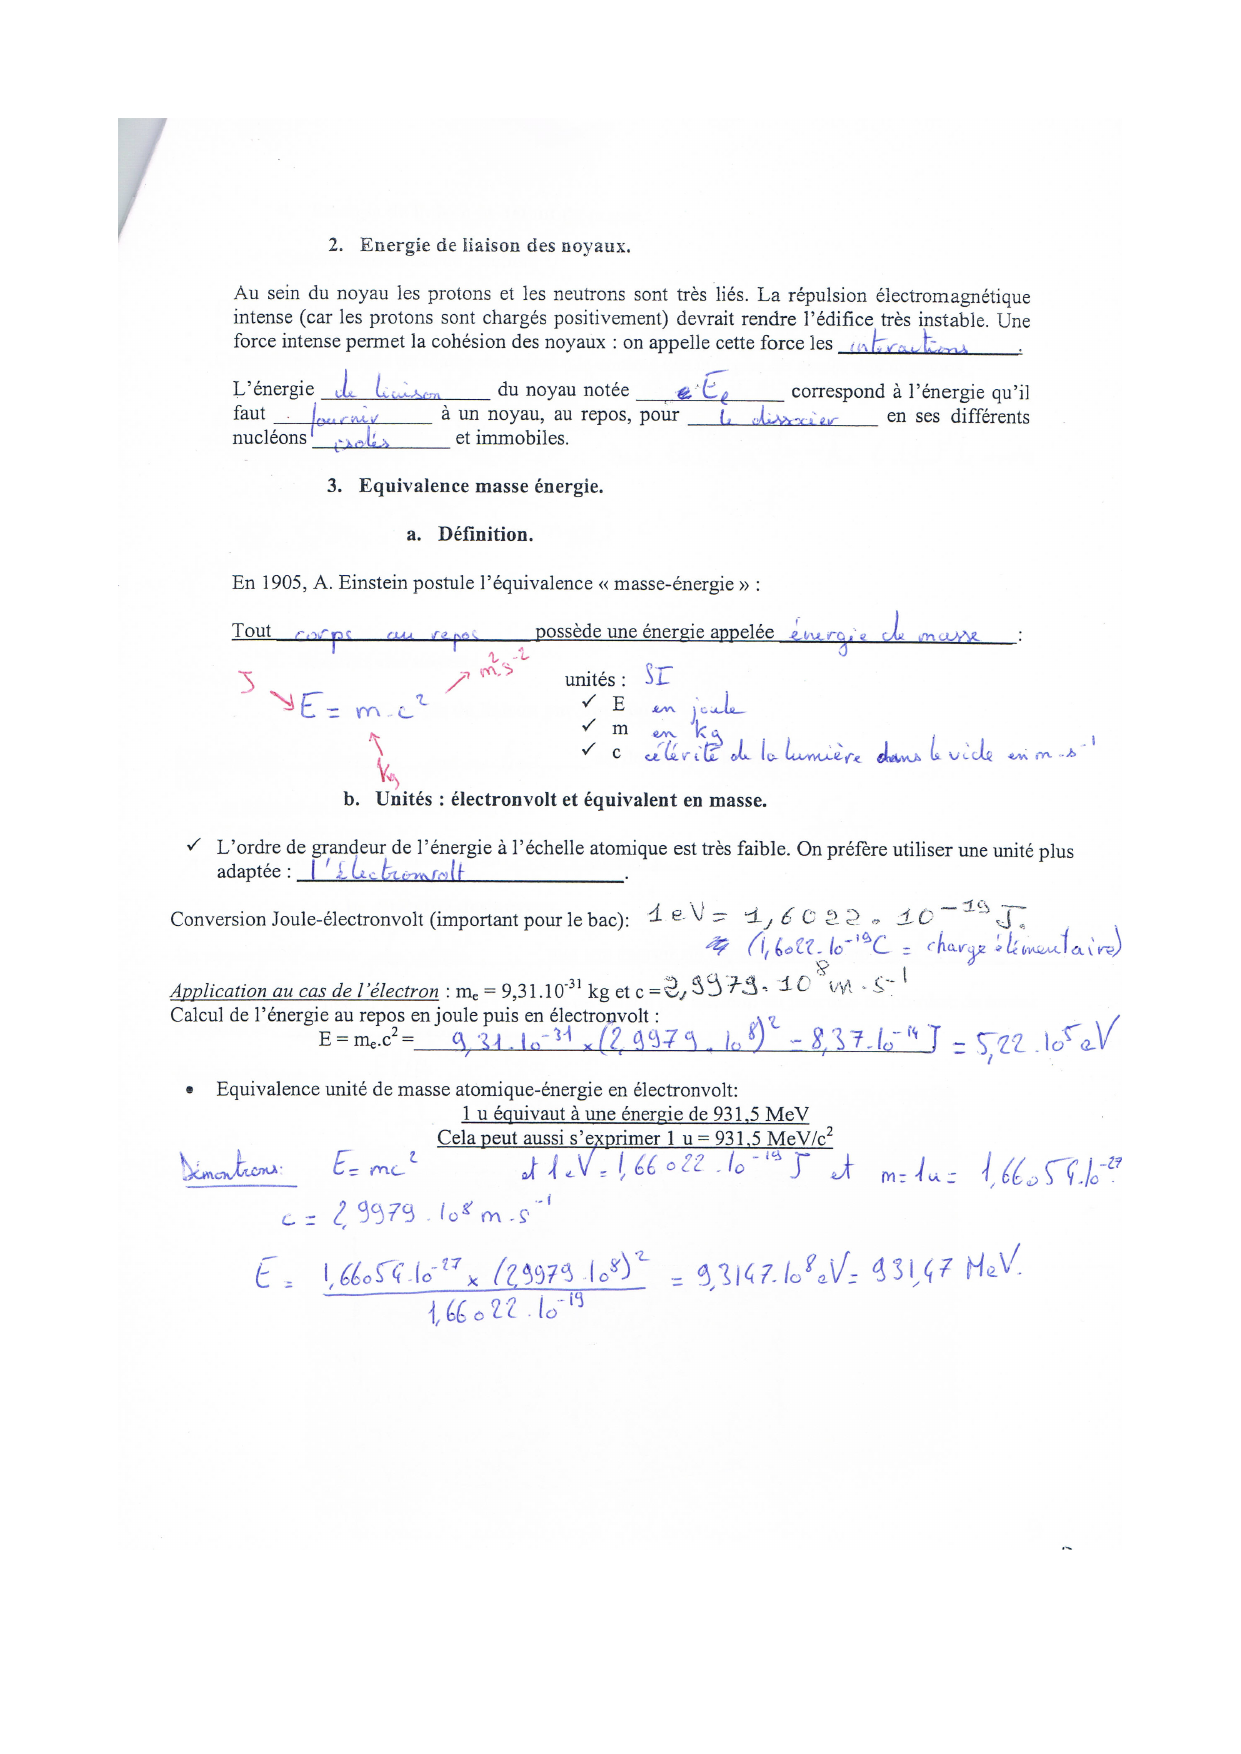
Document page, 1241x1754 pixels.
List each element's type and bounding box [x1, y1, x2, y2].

picture [118, 118, 1122, 1550]
